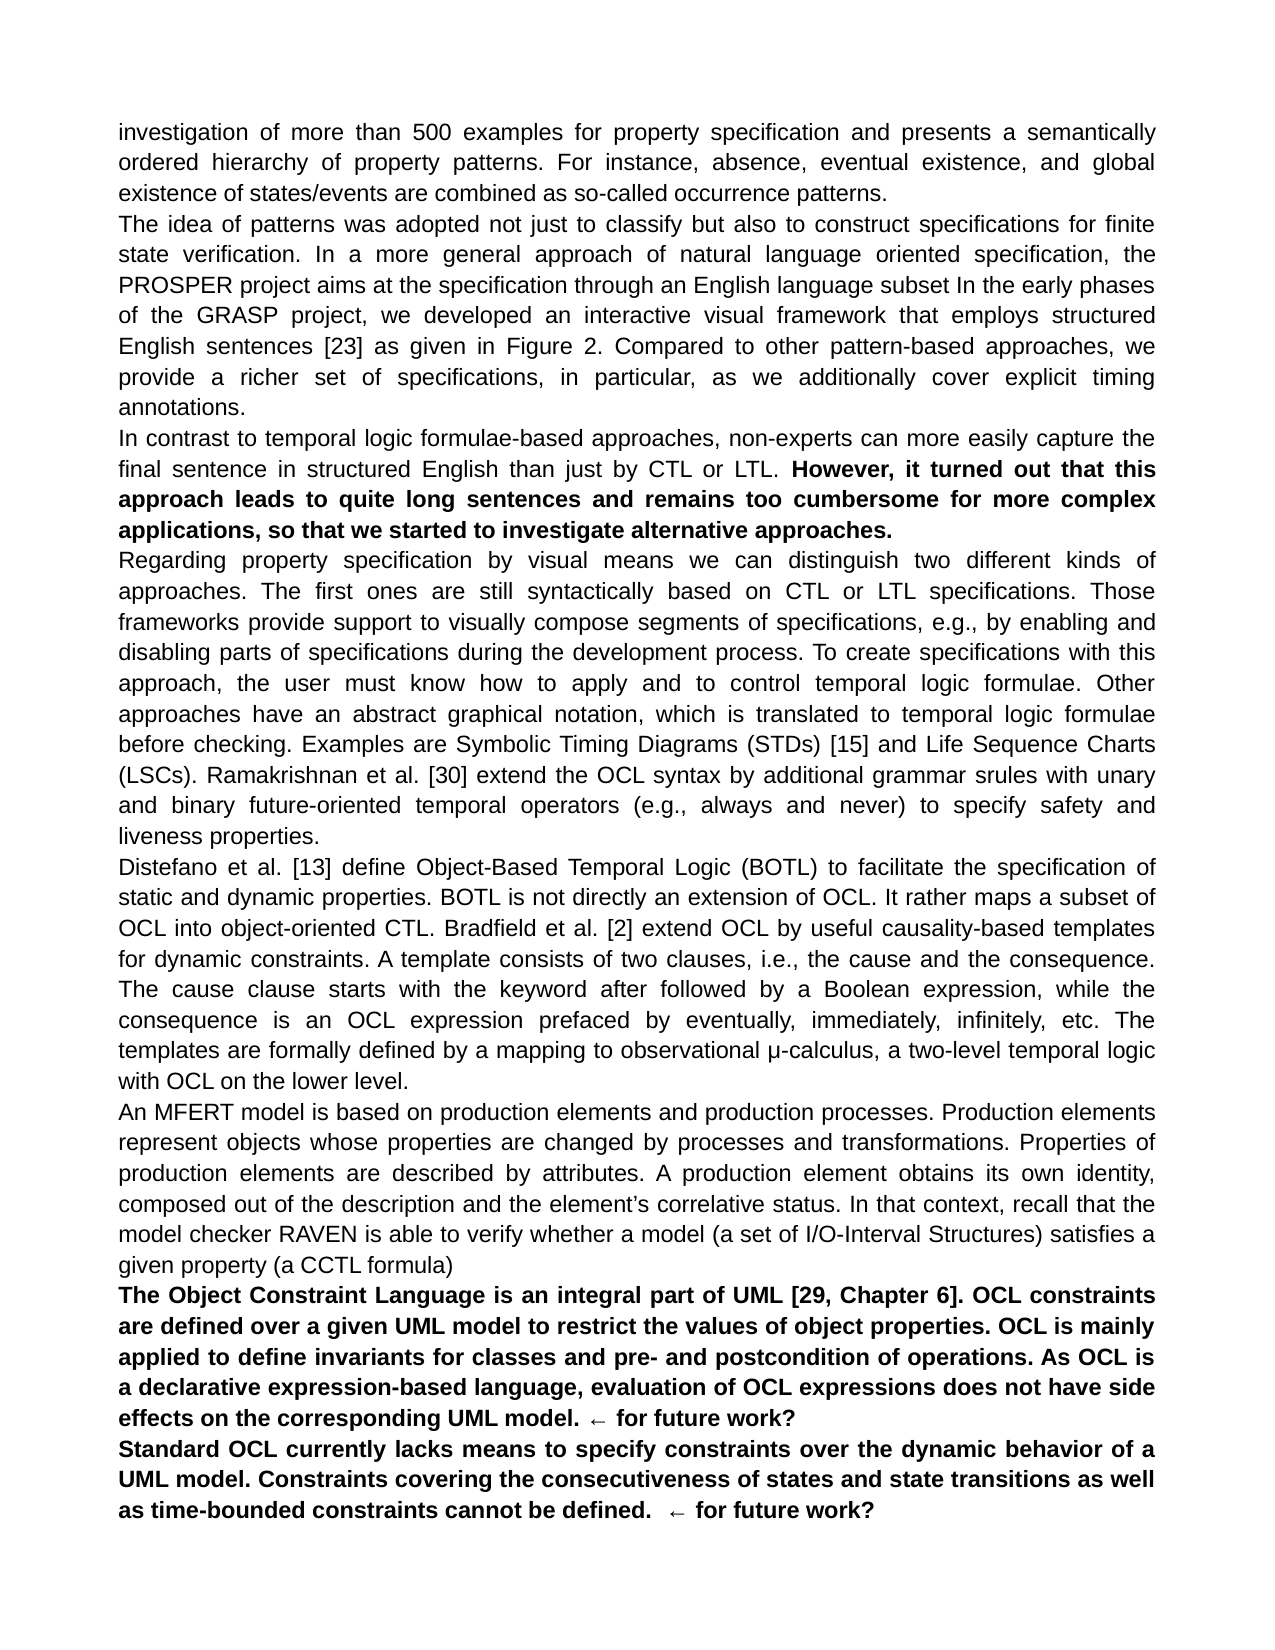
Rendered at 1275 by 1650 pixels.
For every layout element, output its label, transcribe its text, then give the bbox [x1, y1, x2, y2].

text An MFERT model is based on production elements and production processes. Production elements represent objects whose properties are changed by processes and transformations. Properties of production elements are described by attributes. A production element obtains its own identity, composed out of the description and the element’s correlative status. In that context, recall that the model checker RAVEN is able to verify whether a model (a set of I/O-Interval Structures) satisfies a given property (a CCTL formula) [118, 1098, 1157, 1278]
text The Object Constraint Language is an integral part of UML [29, Chapter 6]. OCL constraints are defined over a given UML model to restrict the values of object properties. OCL is mainly applied to define invariants for classes and pre- and postcondition of operations. As OCL is a declarative expression-based language, evaluation of OCL expressions does not have side effects on the corresponding UML model. ← for future work? [118, 1282, 1157, 1431]
text Distefano et al. [13] define Object-Based Temporal Logic (BOTL) to facilitate the specification of static and dynamic properties. BOTL is not directly an extension of OCL. It rather maps a subset of OCL into object-oriented CTL. Bradfield et al. [2] extend OCL by useful causality-based templates for dynamic constraints. A template consists of two clauses, i.e., the cause and the consequence. The cause clause starts with the keyword after followed by a Boolean expression, while the consequence is an OCL expression prefaced by eventually, immediately, infinitely, etc. The templates are formally defined by a mapping to observational μ-calculus, a two-level temporal logic with OCL on the lower level. [118, 853, 1157, 1094]
text investigation of more than 500 examples for property specification and presents a semantically ordered hierarchy of property patterns. For instance, absence, eventual existence, and global existence of states/events are combined as so-called occurrence patterns. [118, 118, 1157, 206]
text Regarding property specification by visual means we can distinguish two different kinds of approaches. The first ones are still syntactically based on CTL or LTL specifications. Those frameworks provide support to visually compose segments of specifications, e.g., by enabling and disabling parts of specifications during the development process. To create specifications with this approach, the user must know how to apply and to control temporal logic formulae. Other approaches have an abstract graphical notation, which is translated to temporal logic formulae before checking. Examples are Symbolic Timing Diagrams (STDs) [15] and Life Sequence Charts (LSCs). Ramakrishnan et al. [30] extend the OCL syntax by additional grammar srules with unary and binary future-oriented temporal operators (e.g., always and never) to specify safety and liveness properties. [118, 547, 1157, 849]
text In contrast to temporal logic formulae-based approaches, non-experts can more easily capture the final sentence in structured English than just by CTL or LTL. However, it turned out that this approach leads to quite long sentences and remains too cumbersome for more complex applications, so that we started to investigate alternative approaches. [118, 424, 1157, 543]
text Standard OCL currently lacks means to specify constraints over the dynamic behavior of a UML model. Constraints covering the consecutiveness of states and state transitions as well as time-bounded constraints cannot be defined. ← for future work? [118, 1435, 1157, 1523]
text The idea of patterns was adopted not just to classify but also to construct specifications for finite state verification. In a more general approach of natural language oriented specification, the PROSPER project aims at the specification through an English language subset In the early phases of the GRASP project, we developed an interactive visual framework that employs structured English sentences [23] as given in Figure 2. Compared to other pattern-based approaches, we provide a richer set of specifications, in particular, as we additionally cover explicit timing annotations. [118, 210, 1157, 421]
